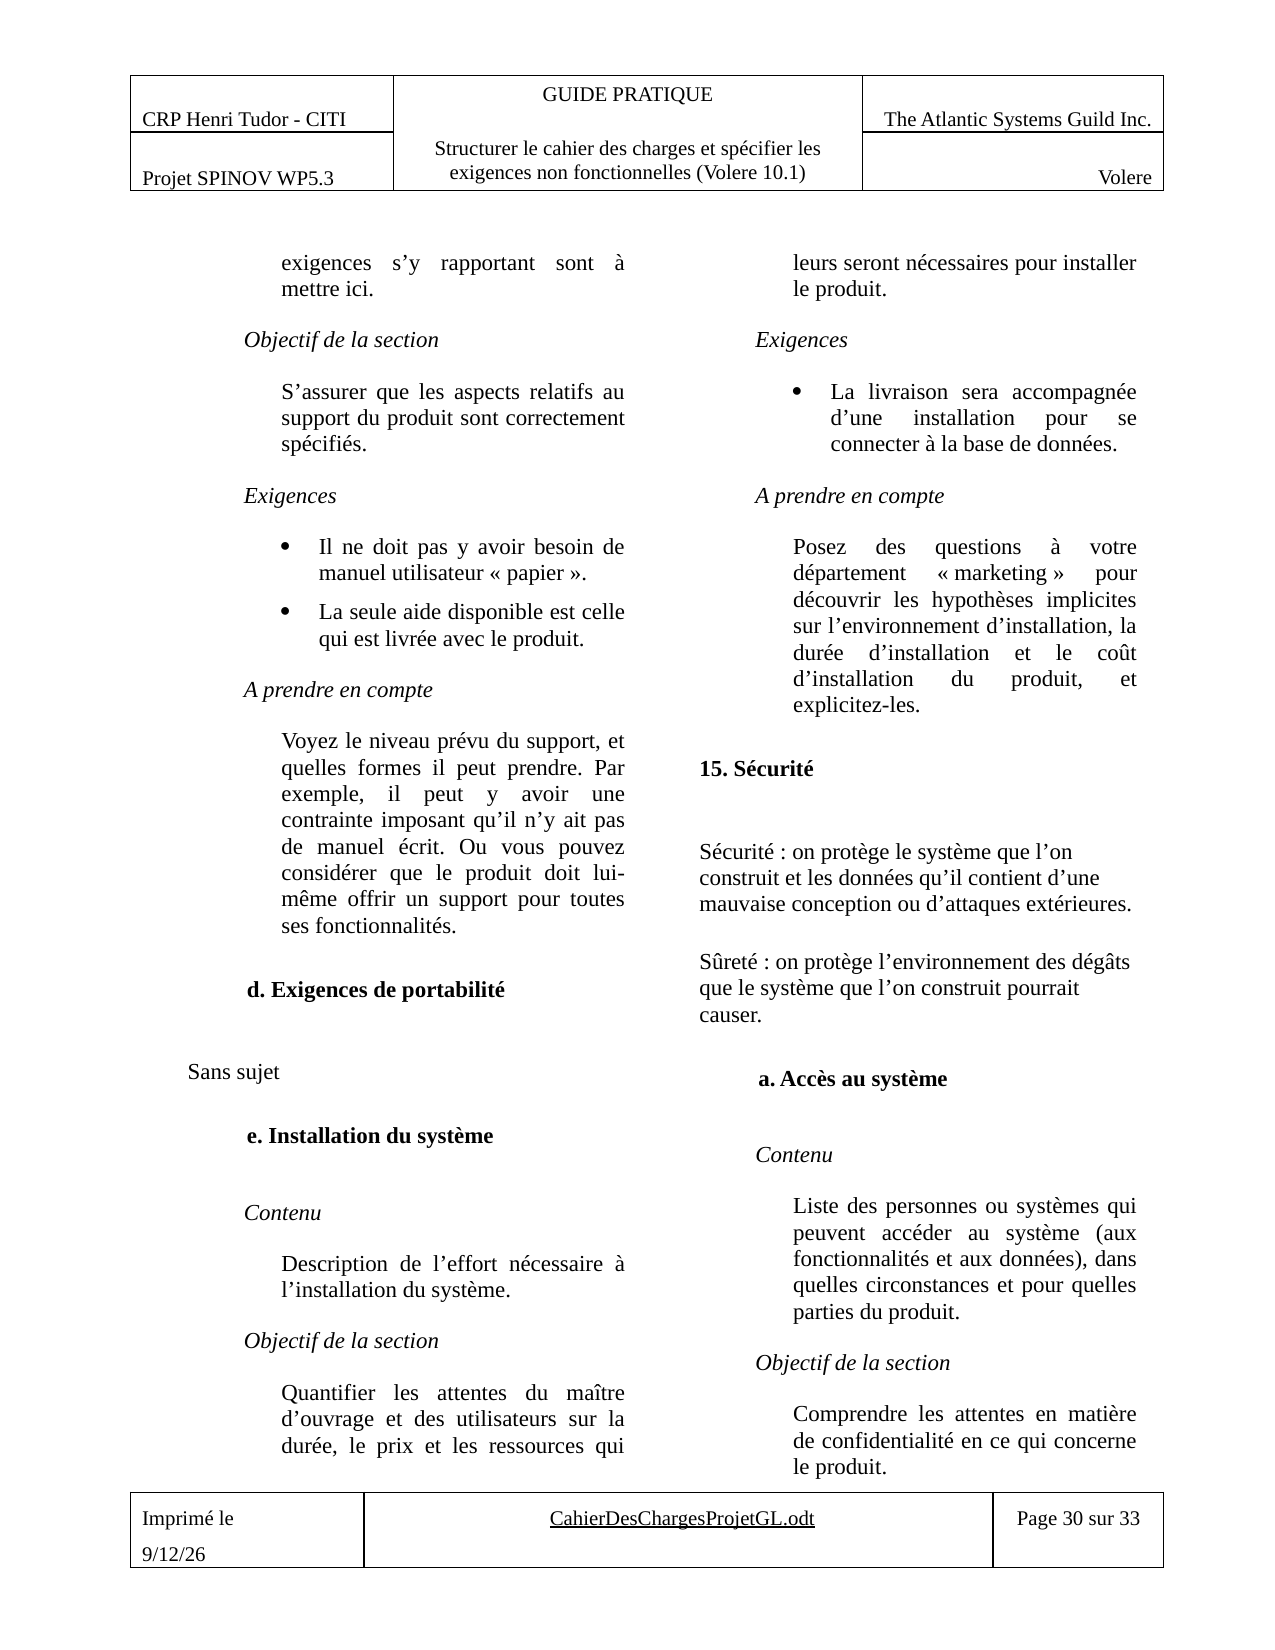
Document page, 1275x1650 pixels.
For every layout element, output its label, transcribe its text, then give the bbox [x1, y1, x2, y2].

list Il ne doit pas y avoir besoin de manuel utilisateur « papier ». [281, 533, 625, 586]
list La livraison sera accompagnée d’une installation pour se connecter à la base de données. [793, 378, 1137, 457]
text Posez des questions à votre département « marketing » pour découvrir les hypothèses implicites sur l’environnement d’installation, la durée d’installation et le coût d’installation du produit, et explicitez-les. [793, 533, 1137, 718]
text exigences s’y rapportant sont à mettre ici. [281, 249, 625, 301]
text Voyez le niveau prévu du support, et quelles formes il peut prendre. Par exemple, il peut y avoir une contrainte imposant qu’il n’y ait pas de manuel écrit. Ou vous pouvez considérer que le produit doit lui-même offrir un support pour toutes ses fonctionnalités. [281, 727, 625, 938]
subtitle d. Exigences de portabilité [247, 976, 625, 1002]
text Sécurité : on protège le système que l’on construit et les données qu’il contient d’une mauvaise conception ou d’attaques extérieures. [699, 838, 1137, 917]
subtitle a. Accès au système [758, 1064, 1137, 1091]
text Description de l’effort nécessaire à l’installation du système. [281, 1250, 625, 1303]
subtitle A prendre en compte [755, 482, 1137, 508]
text S’assurer que les aspects relatifs au support du produit sont correctement spécifiés. [281, 378, 625, 457]
subtitle A prendre en compte [244, 676, 625, 702]
subtitle Exigences [244, 482, 625, 508]
subtitle e. Installation du système [247, 1122, 625, 1148]
subtitle Contenu [244, 1198, 625, 1225]
text Sans sujet [187, 1058, 625, 1085]
text leurs seront nécessaires pour installer le produit. [793, 249, 1137, 301]
list La seule aide disponible est celle qui est livrée avec le produit. [281, 598, 625, 651]
text Quantifier les attentes du maître d’ouvrage et des utilisateurs sur la durée, le prix et les ressources qui [281, 1379, 625, 1458]
subtitle Objectif de la section [244, 1328, 625, 1354]
subtitle Objectif de la section [755, 1349, 1137, 1375]
subtitle Exigences [755, 326, 1137, 353]
subtitle Objectif de la section [244, 326, 625, 353]
text Liste des personnes ou systèmes qui peuvent accéder au système (aux fonctionnalités et aux données), dans quelles circonstances et pour quelles parties du produit. [793, 1192, 1137, 1324]
text Sûreté : on protège l’environnement des dégâts que le système que l’on construit pourrait causer. [699, 948, 1137, 1027]
subtitle Contenu [755, 1141, 1137, 1167]
subtitle 15. Sécurité [699, 755, 1137, 781]
text Comprendre les attentes en matière de confidentialité en ce qui concerne le produit. [793, 1400, 1137, 1479]
